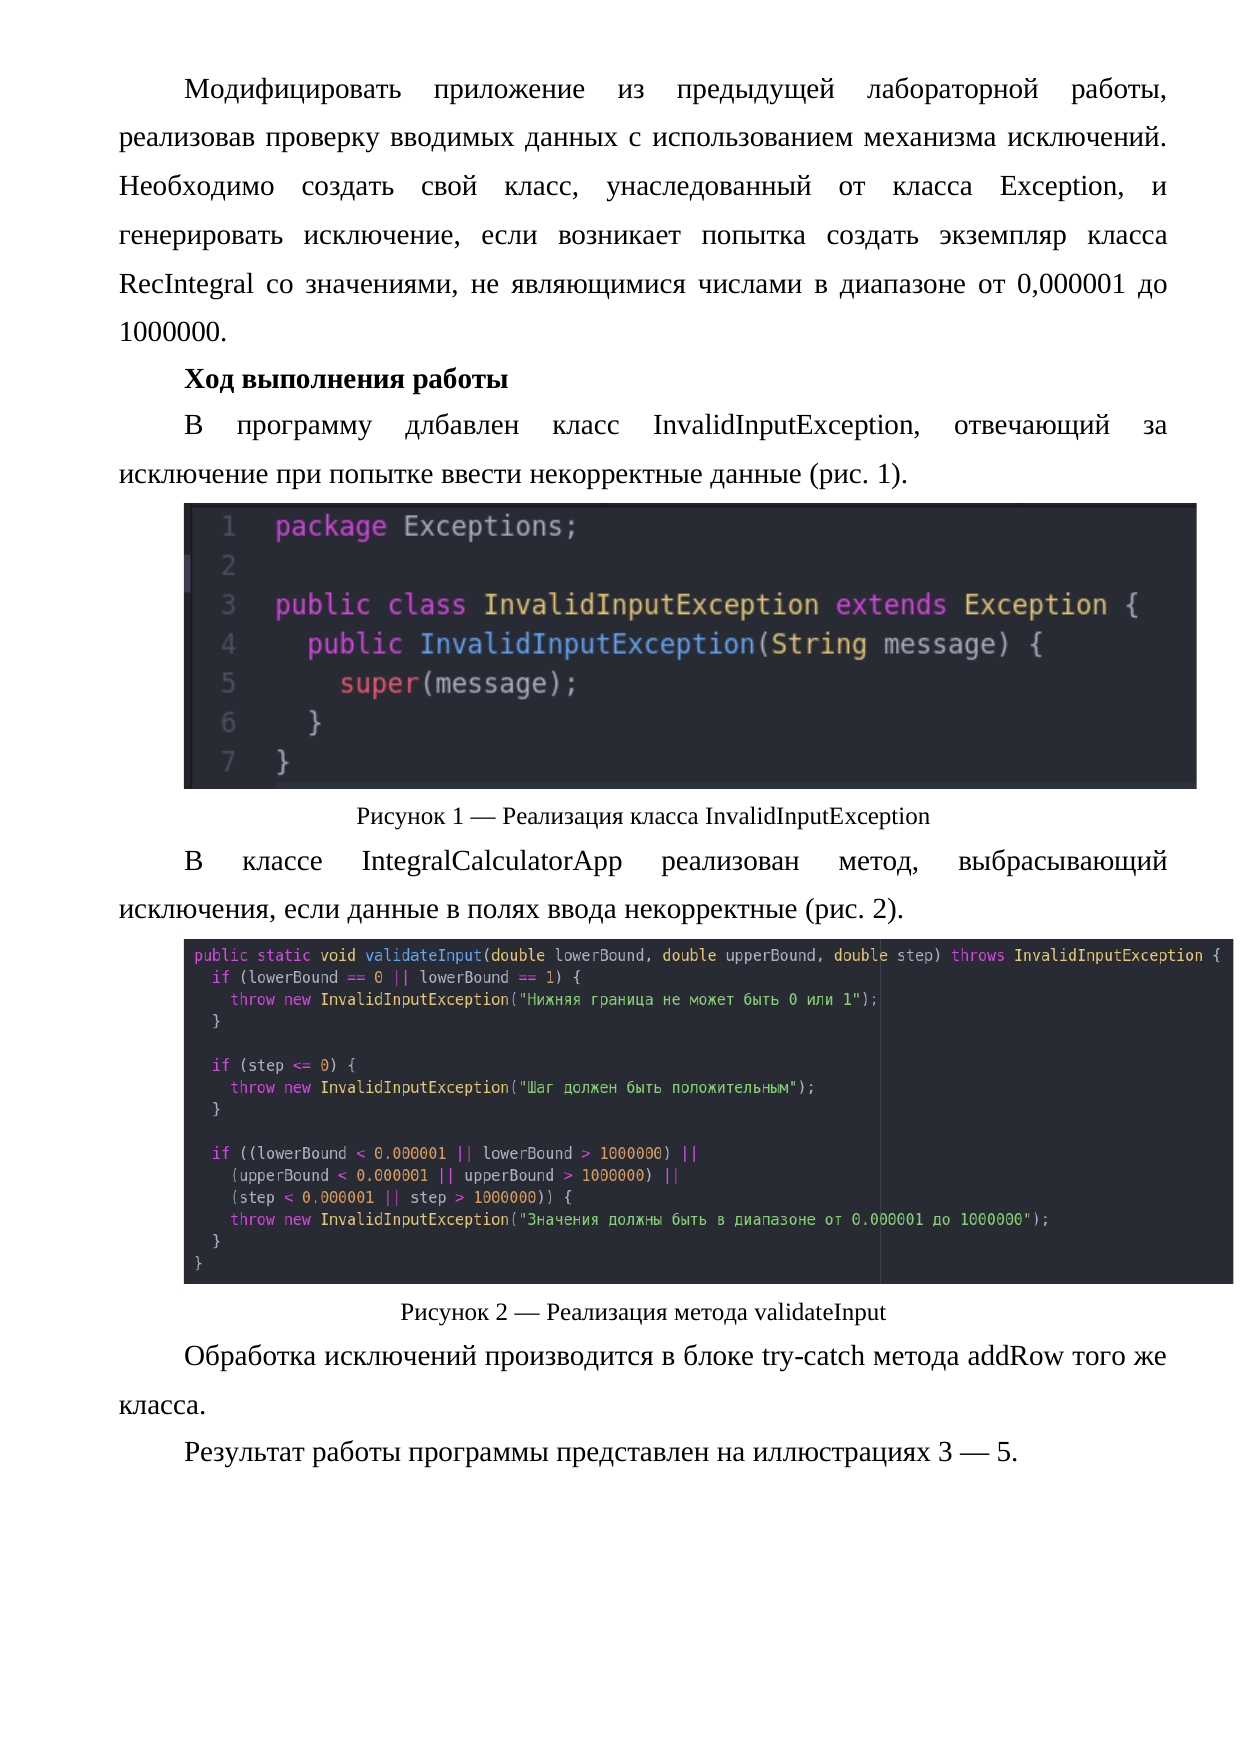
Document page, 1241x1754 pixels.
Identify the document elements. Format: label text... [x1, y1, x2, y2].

text Ход выполнения работы [118, 362, 1168, 395]
text Обработка исключений производится в блоке try-catch метода addRow того же класса. [118, 1340, 1168, 1421]
text Результат работы программы представлен на иллюстрациях 3 — 5. [118, 1435, 1168, 1467]
text Рисунок 1 — Реализация класса InvalidInputException [118, 789, 1168, 830]
picture [183, 503, 1197, 789]
text Модифицировать приложение из предыдущей лабораторной работы, реализовав проверку вводимых данных с использованием механизма исключений. Необходимо создать свой класс, унаследованный от класса Exception, и генерировать исключение, если возникает попытка создать экземпляр класса RecIntegral со значениями, не являющимися числами в диапазоне от 0,000001 до 1000000. [118, 72, 1168, 348]
text В программу длбавлен класс InvalidInputException, отвечающий за исключение при попытке ввести некорректные данные (рис. 1). [118, 409, 1168, 490]
text В классе IntegralCalculatorApp реализован метод, выбрасывающий исключения, если данные в полях ввода некорректные (рис. 2). [118, 844, 1168, 925]
text Рисунок 2 — Реализация метода validateInput [118, 1284, 1168, 1326]
picture [183, 939, 1234, 1284]
